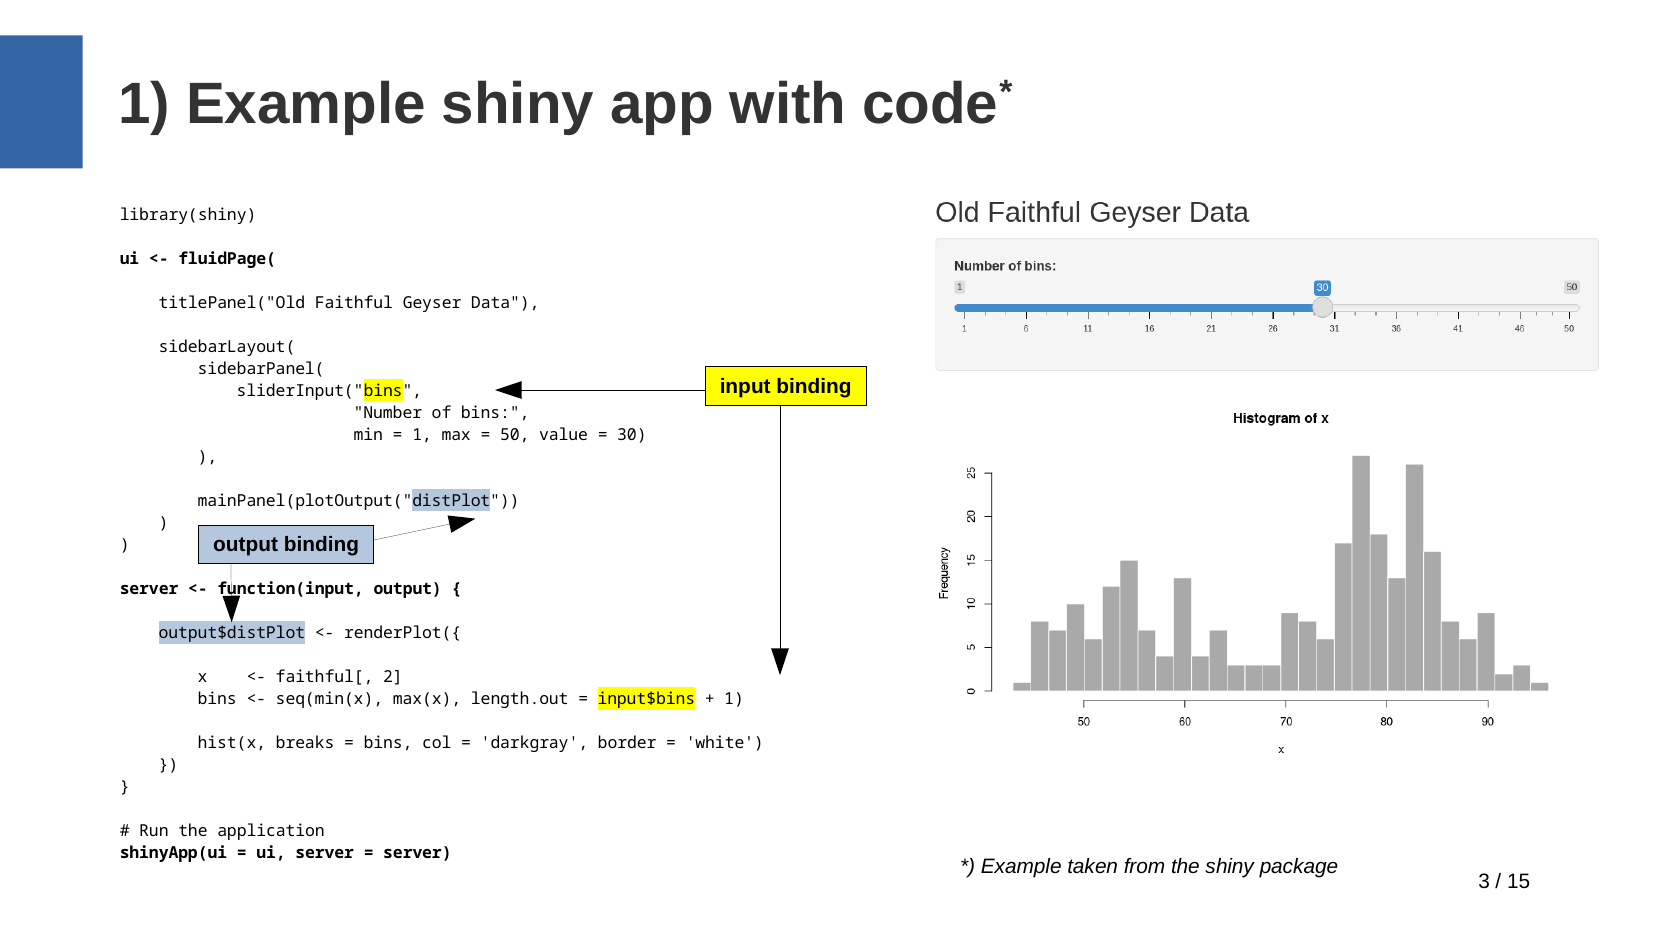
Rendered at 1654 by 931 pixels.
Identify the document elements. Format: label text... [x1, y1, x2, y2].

text_box *) Example taken from the shiny package [945, 846, 1366, 886]
text_box library(shiny) ui <- fluidPage( titlePanel("Old Faithful Geyser Data"), sidebarLayout( sidebarPanel( sliderInput("bins", "Number of bins:", min = 1, max = 50, value = 30) ), mainPanel(plotOutput("distPlot")) ) ) server <- function(input, output) { output$distPlot <- renderPlot({ x <- faithful[, 2] bins <- seq(min(x), max(x), length.out = input$bins + 1) hist(x, breaks = bins, col = 'darkgray', border = 'white') }) } # Run the application shinyApp(ui = ui, server = server) [105, 195, 916, 882]
text_box input binding [705, 366, 867, 406]
title 1) Example shiny app with code* [118, 37, 1571, 169]
text_box output binding [198, 525, 374, 564]
picture [926, 191, 1606, 761]
